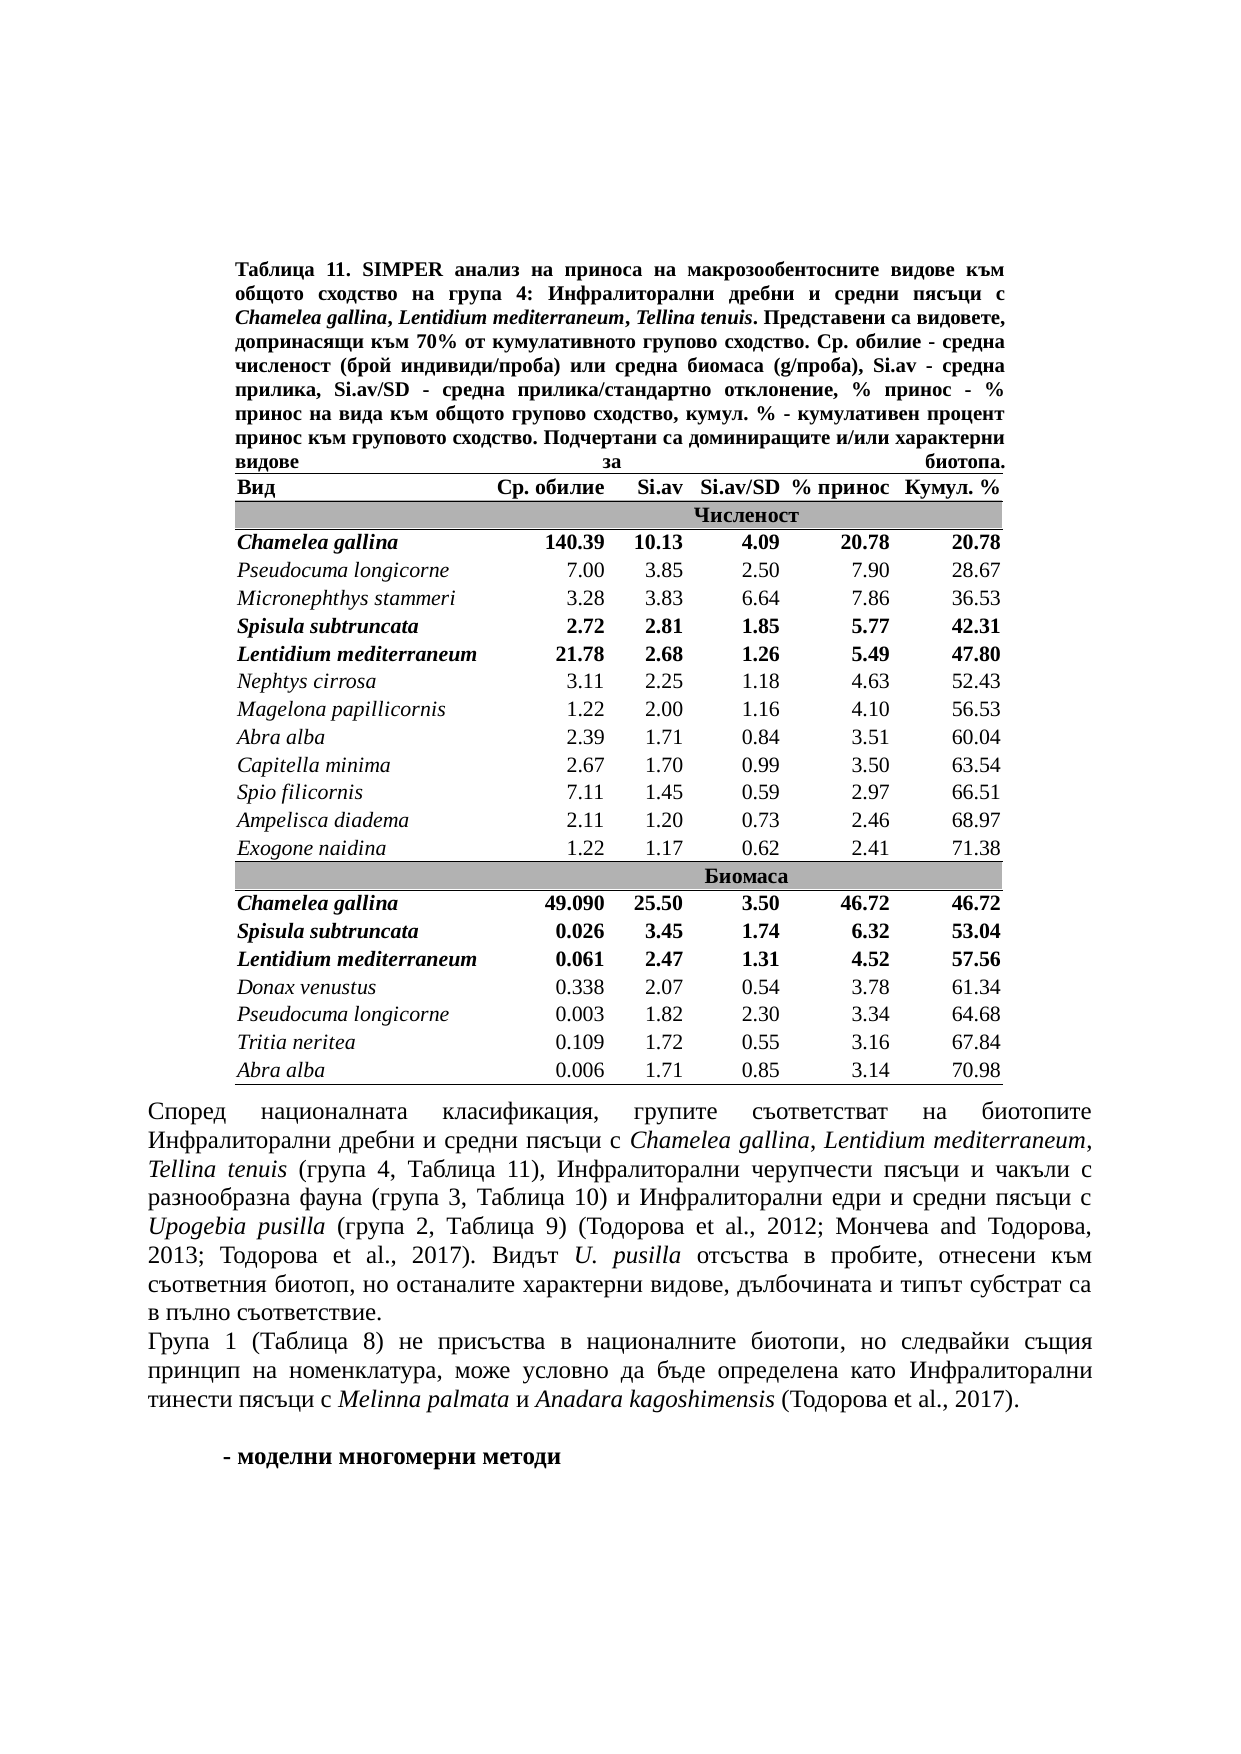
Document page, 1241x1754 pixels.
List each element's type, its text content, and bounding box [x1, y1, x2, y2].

text Според националната класификация, групите съответстват на биотопите Инфралиторални дребни и средни пясъци с Chamelea gallina, Lentidium mediterraneum, Tellina tenuis (група 4, Таблица 11), Инфралиторални черупчести пясъци и чакъли с разнообразна фауна (група 3, Таблица 10) и Инфралиторални едри и средни пясъци с Upogebia pusilla (група 2, Таблица 9) (Тодорова et al., 2012; Мончева and Тодорова, 2013; Тодорова et al., 2017). Видът U. pusilla отсъства в пробите, отнесени към съответния биотоп, но останалите характерни видове, дълбочината и типът субстрат са в пълно съответствие. [148, 235, 1093, 1326]
text - моделни многомерни методи [148, 1441, 1093, 1470]
text Таблица 11. SIMPER анализ на приноса на макрозообентосните видове към общото сходство на група 4: Инфралиторални дребни и средни пясъци с Chamelea gallina, Lentidium mediterraneum, Tellina tenuis. Представени са видовете, допринасящи към 70% от кумулативното групово сходство. Ср. обилие - средна численост (брой индивиди/проба) или средна биомаса (g/проба), Si.av - средна прилика, Si.av/SD - средна прилика/стандартно отклонение, % принос - % принос на вида към общото групово сходство, кумул. % - кумулативен процент принос към груповото сходство. Подчертани са доминиращите и/или характерни видове за биотопа. [235, 257, 1006, 1087]
text Група 1 (Таблица 8) не присъства в националните биотопи, но следвайки същия принцип на номенклатура, може условно да бъде определена като Инфралиторални тинести пясъци с Melinna palmata и Anadara kagoshimensis (Тодорова et al., 2017). [148, 1326, 1093, 1412]
